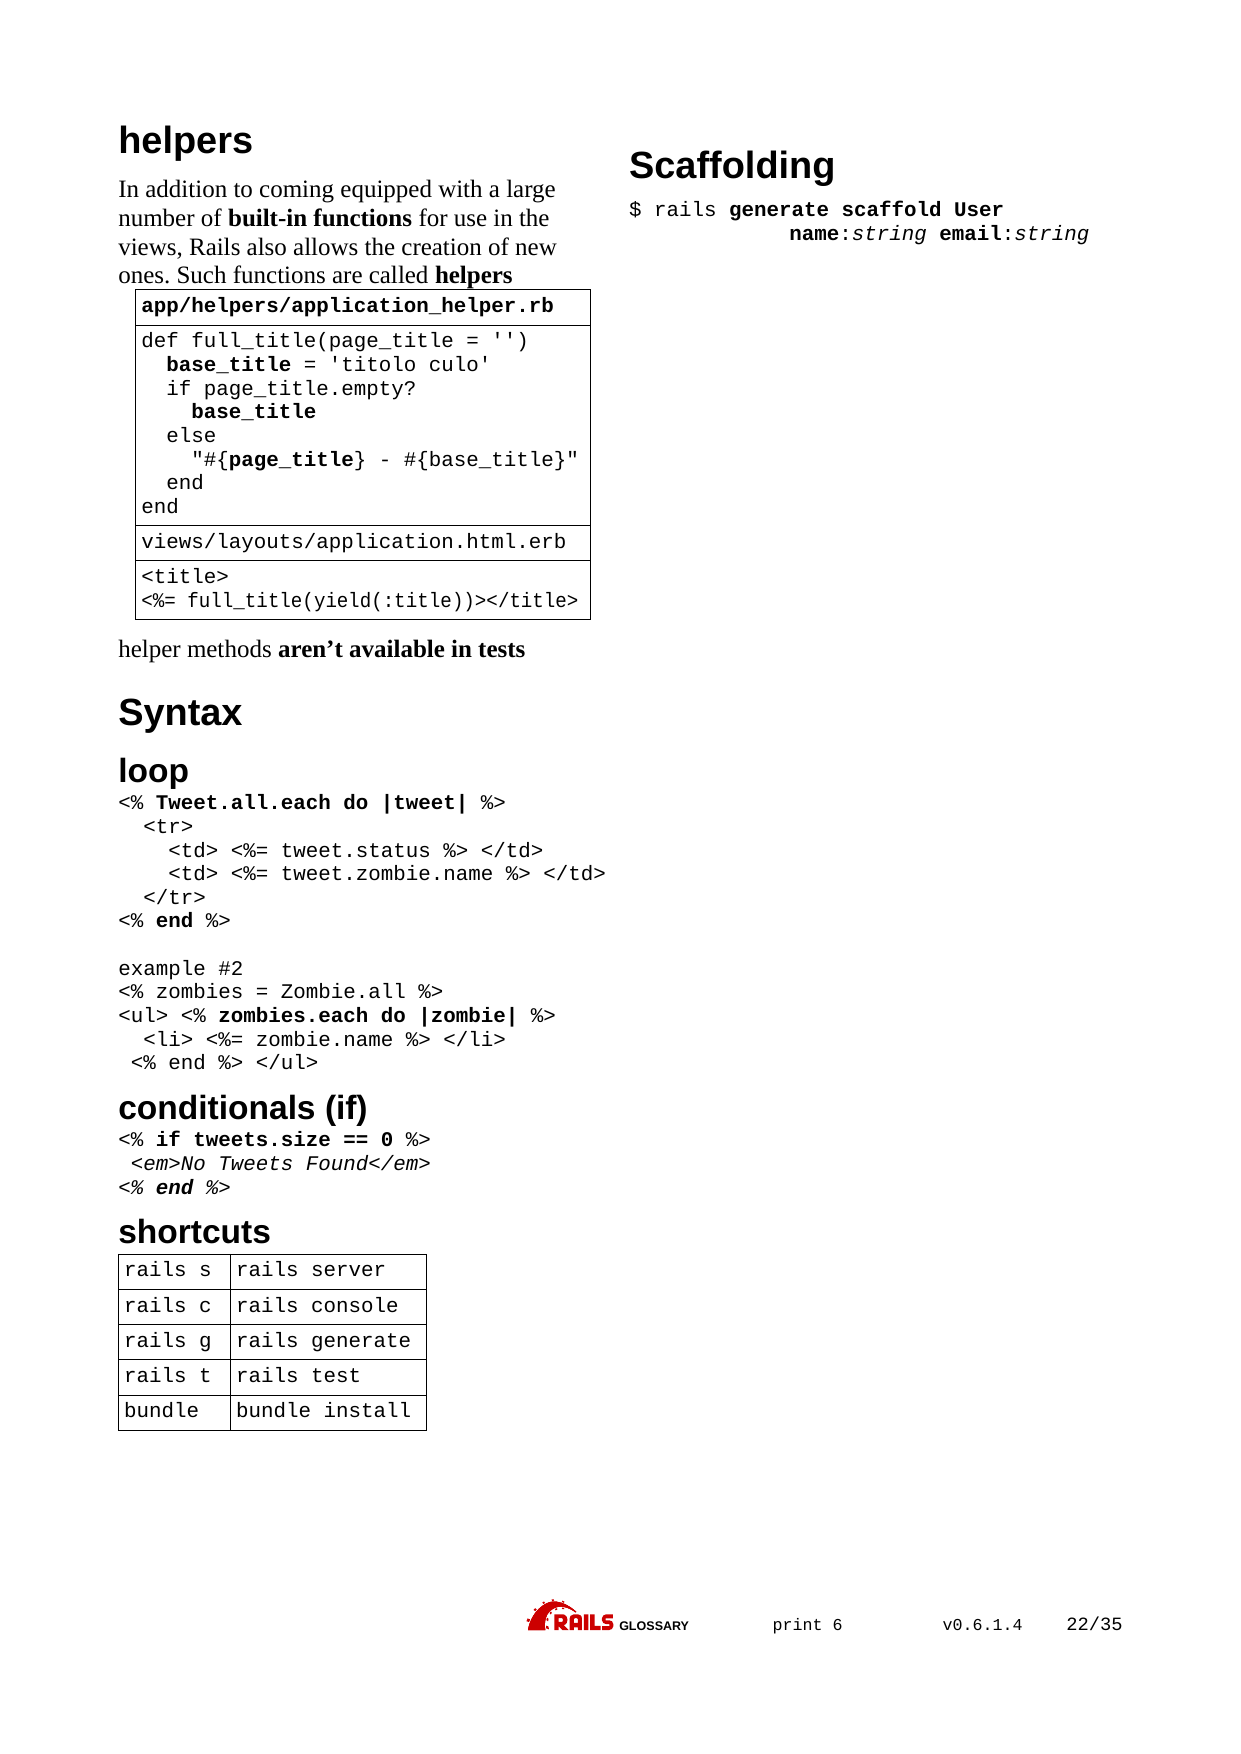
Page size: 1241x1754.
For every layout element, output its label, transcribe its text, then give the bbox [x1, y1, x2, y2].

subtitle Syntax [118, 689, 611, 733]
text <td> <%= tweet.zombie.name %> </td> [118, 863, 611, 887]
text <% Tweet.all.each do |tweet| %> [118, 792, 611, 816]
text <tr> [118, 816, 611, 839]
text <% end %> </ul> [118, 1052, 611, 1076]
text <% if tweets.size == 0 %> [118, 1129, 611, 1153]
text <ul> <% zombies.each do |zombie| %> [118, 1005, 611, 1029]
table_header rails s [119, 1255, 230, 1289]
text <% end %> [118, 911, 611, 934]
text <% end %> [118, 1177, 611, 1200]
table_cell <title> <%= full_title(yield(:title))></title> [136, 561, 590, 619]
subtitle conditionals (if) [118, 1088, 611, 1126]
text name:string email:string [629, 223, 1122, 247]
table_header app/helpers/application_helper.rb [136, 290, 590, 324]
text In addition to coming equipped with a large number of built-in functions for use in the views, Rails also allows the creation of new ones. Such functions are called helpers [118, 174, 611, 289]
table_cell rails c [119, 1290, 230, 1324]
text <li> <%= zombie.name %> </li> [118, 1029, 611, 1052]
text $ rails generate scaffold User [629, 199, 1122, 223]
table_cell rails console [231, 1290, 426, 1324]
text </tr> [118, 887, 611, 911]
table_cell bundle install [231, 1396, 426, 1430]
text <em>No Tweets Found</em> [118, 1153, 611, 1177]
table_cell def full_title(page_title = '') base_title = 'titolo culo' if page_title.empty? base_title else "#{page_title} - #{base_title}" end end [136, 326, 590, 525]
subtitle loop [118, 751, 611, 789]
table_cell rails t [119, 1360, 230, 1394]
table_header rails server [231, 1255, 426, 1289]
table_cell bundle [119, 1396, 230, 1430]
subtitle Scaffolding [629, 143, 1122, 187]
subtitle shortcuts [118, 1212, 611, 1251]
table_cell rails g [119, 1325, 230, 1359]
text <td> <%= tweet.status %> </td> [118, 839, 611, 863]
table_cell views/layouts/application.html.erb [136, 526, 590, 560]
text helper methods aren’t available in tests [118, 634, 611, 663]
subtitle helpers [118, 118, 611, 162]
table_cell rails generate [231, 1325, 426, 1359]
text example #2 [118, 958, 611, 981]
text <% zombies = Zombie.all %> [118, 981, 611, 1005]
table_cell rails test [231, 1360, 426, 1394]
